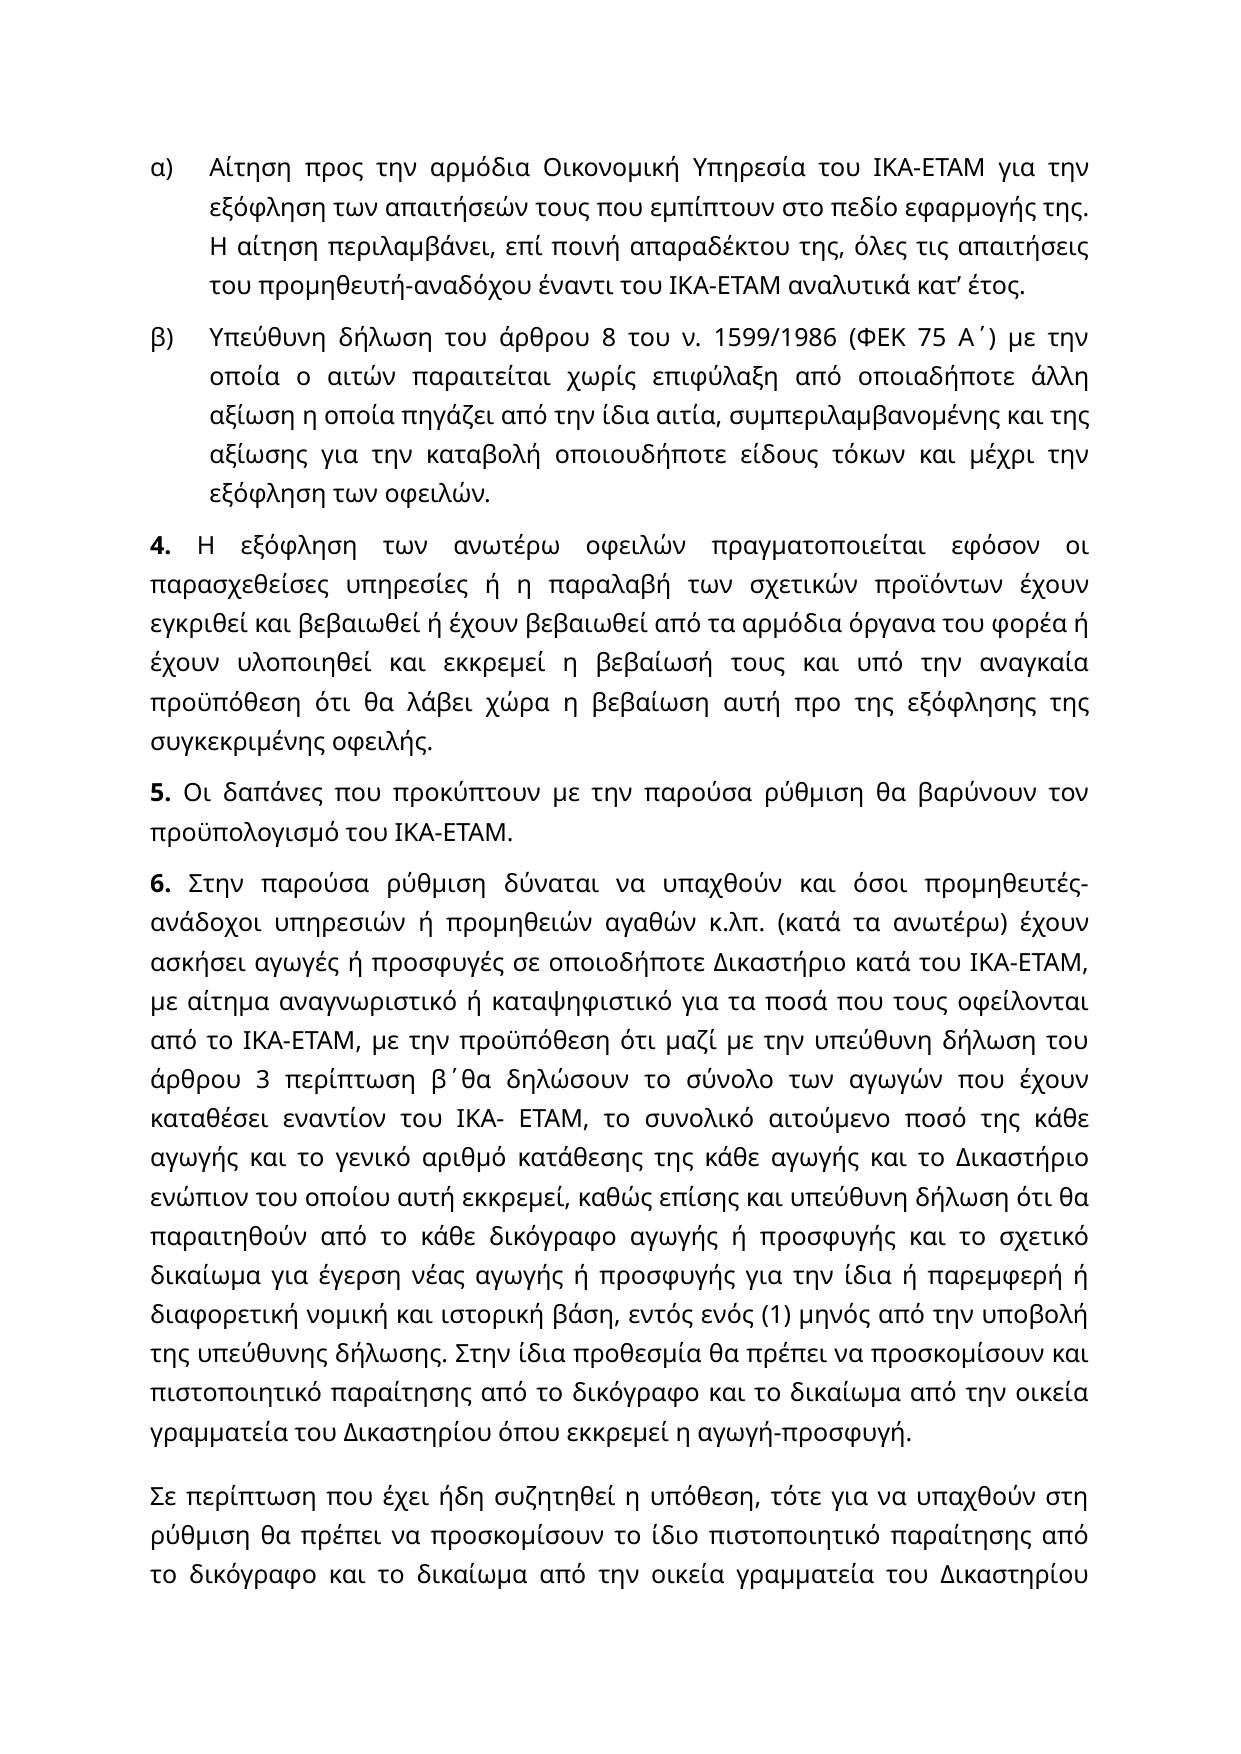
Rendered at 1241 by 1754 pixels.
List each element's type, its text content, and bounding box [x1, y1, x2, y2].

list α) Αίτηση προς την αρμόδια Οικονομική Υπηρεσία του ΙΚΑ-ΕΤΑΜ για την εξόφληση των απαιτήσεών τους που εμπίπτουν στο πεδίο εφαρμογής της. Η αίτηση περιλαμβάνει, επί ποινή απαραδέκτου της, όλες τις απαιτήσεις του προμηθευτή-αναδόχου έναντι του ΙΚΑ-ΕΤΑΜ αναλυτικά κατ’ έτος. [150, 150, 1090, 302]
text Σε περίπτωση που έχει ήδη συζητηθεί η υπόθεση, τότε για να υπαχθούν στη ρύθμιση θα πρέπει να προσκομίσουν το ίδιο πιστοποιητικό παραίτησης από το δικόγραφο και το δικαίωμα από την οικεία γραμματεία του Δικαστηρίου [150, 1478, 1090, 1591]
list β) Υπεύθυνη δήλωση του άρθρου 8 του ν. 1599/1986 (ΦΕΚ 75 Α΄) με την οποία ο αιτών παραιτείται χωρίς επιφύλαξη από οποιαδήποτε άλλη αξίωση η οποία πηγάζει από την ίδια αιτία, συμπεριλαμβανομένης και της αξίωσης για την καταβολή οποιουδήποτε είδους τόκων και μέχρι την εξόφληση των οφειλών. [150, 319, 1090, 510]
text 5. Οι δαπάνες που προκύπτουν με την παρούσα ρύθμιση θα βαρύνουν τον προϋπολογισμό του ΙΚΑ-ΕΤΑΜ. [150, 775, 1090, 848]
text 4. Η εξόφληση των ανωτέρω οφειλών πραγματοποιείται εφόσον οι παρασχεθείσες υπηρεσίες ή η παραλαβή των σχετικών προϊόντων έχουν εγκριθεί και βεβαιωθεί ή έχουν βεβαιωθεί από τα αρμόδια όργανα του φορέα ή έχουν υλοποιηθεί και εκκρεμεί η βεβαίωσή τους και υπό την αναγκαία προϋπόθεση ότι θα λάβει χώρα η βεβαίωση αυτή προ της εξόφλησης της συγκεκριμένης οφειλής. [150, 527, 1090, 757]
text 6. Στην παρούσα ρύθμιση δύναται να υπαχθούν και όσοι προμηθευτές-ανάδοχοι υπηρεσιών ή προμηθειών αγαθών κ.λπ. (κατά τα ανωτέρω) έχουν ασκήσει αγωγές ή προσφυγές σε οποιοδήποτε Δικαστήριο κατά του ΙΚΑ-ΕΤΑΜ, με αίτημα αναγνωριστικό ή καταψηφιστικό για τα ποσά που τους οφείλονται από το ΙΚΑ-ΕΤΑΜ, με την προϋπόθεση ότι μαζί με την υπεύθυνη δήλωση του άρθρου 3 περίπτωση β΄θα δηλώσουν το σύνολο των αγωγών που έχουν καταθέσει εναντίον του ΙΚΑ- ΕΤΑΜ, το συνολικό αιτούμενο ποσό της κάθε αγωγής και το γενικό αριθμό κατάθεσης της κάθε αγωγής και το Δικαστήριο ενώπιον του οποίου αυτή εκκρεμεί, καθώς επίσης και υπεύθυνη δήλωση ότι θα παραιτηθούν από το κάθε δικόγραφο αγωγής ή προσφυγής και το σχετικό δικαίωμα για έγερση νέας αγωγής ή προσφυγής για την ίδια ή παρεμφερή ή διαφορετική νομική και ιστορική βάση, εντός ενός (1) μηνός από την υποβολή της υπεύθυνης δήλωσης. Στην ίδια προθεσμία θα πρέπει να προσκομίσουν και πιστοποιητικό παραίτησης από το δικόγραφο και το δικαίωμα από την οικεία γραμματεία του Δικαστηρίου όπου εκκρεμεί η αγωγή-προσφυγή. [150, 866, 1090, 1448]
